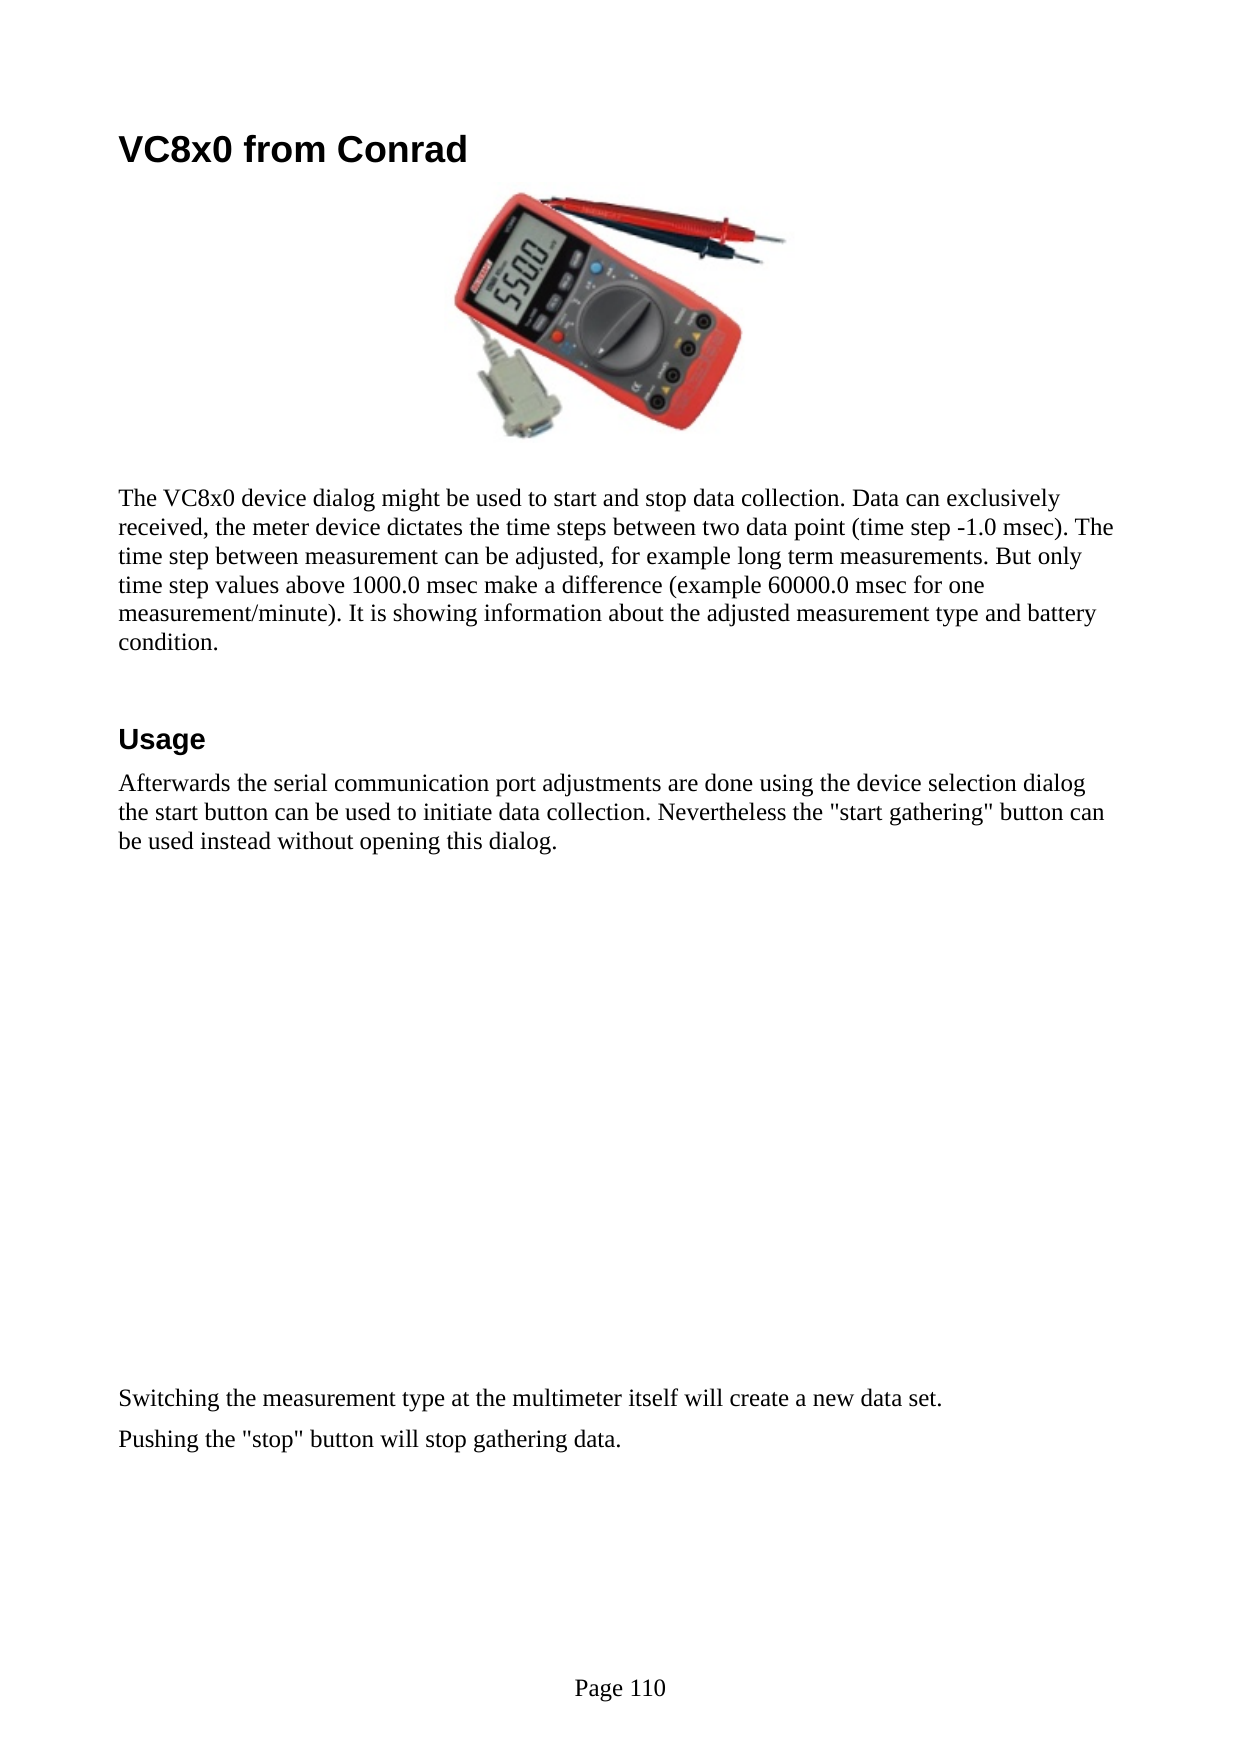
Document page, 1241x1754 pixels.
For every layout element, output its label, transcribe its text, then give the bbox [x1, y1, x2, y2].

subtitle VC8x0 from Conrad [118, 127, 1122, 170]
picture [444, 182, 796, 443]
text The VC8x0 device dialog might be used to start and stop data collection. Data can exclusively received, the meter device dictates the time steps between two data point (time step -1.0 msec). The time step between measurement can be adjusted, for example long term measurements. But only time step values above 1000.0 msec make a difference (example 60000.0 msec for one measurement/minute). It is showing information about the adjusted measurement type and battery condition. [118, 483, 1122, 656]
subtitle Usage [118, 722, 1122, 756]
text Switching the measurement type at the multimeter itself will create a new data set. [118, 1383, 1122, 1412]
text Pushing the "stop" button will stop gathering data. [118, 1424, 1122, 1453]
text Afterwards the serial communication port adjustments are done using the device selection dialog the start button can be used to initiate data collection. Nevertheless the "start gathering" button can be used instead without opening this dialog. [118, 768, 1122, 854]
